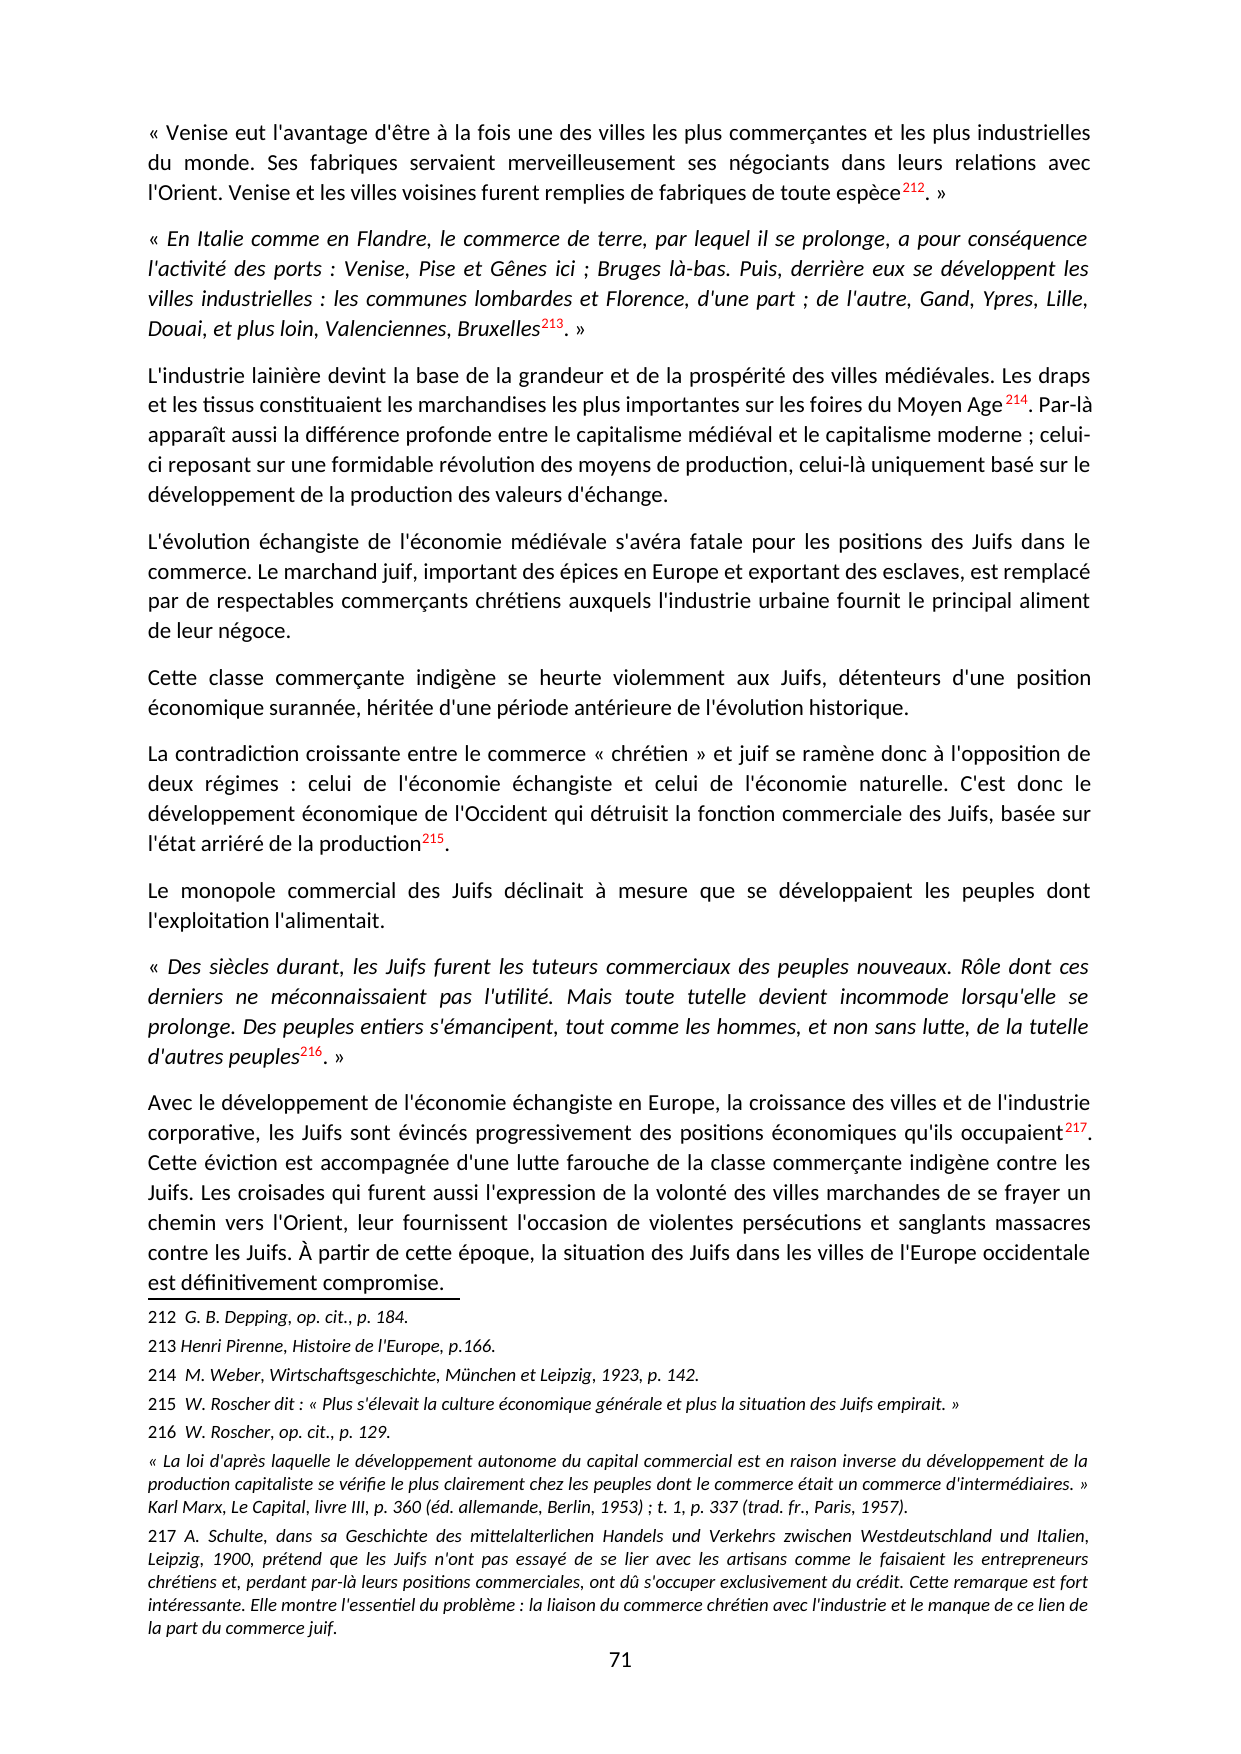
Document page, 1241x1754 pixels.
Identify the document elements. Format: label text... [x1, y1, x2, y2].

text Henri Pirenne, Histoire de l'Europe, p.166. [148, 1334, 1093, 1357]
text G. B. Depping, op. cit., p. 184. [148, 1305, 1093, 1328]
text L'évolution échangiste de l'économie médiévale s'avéra fatale pour les positions des Juifs dans le commerce. Le marchand juif, important des épices en Europe et exportant des esclaves, est remplacé par de respectables commerçants chrétiens auxquels l'industrie urbaine fournit le principal aliment de leur négoce. [148, 527, 1093, 644]
text Le monopole commercial des Juifs déclinait à mesure que se développaient les peuples dont l'exploitation l'alimentait. [148, 876, 1093, 934]
text A. Schulte, dans sa Geschichte des mittelalterlichen Handels und Verkehrs zwischen Westdeutschland und Italien, Leipzig, 1900, prétend que les Juifs n'ont pas essayé de se lier avec les artisans comme le faisaient les entrepreneurs chrétiens et, perdant par-là leurs positions commerciales, ont dû s'occuper exclusivement du crédit. Cette remarque est fort intéressante. Elle montre l'essentiel du problème : la liaison du commerce chrétien avec l'industrie et le manque de ce lien de la part du commerce juif. [148, 1524, 1093, 1639]
text « Des siècles durant, les Juifs furent les tuteurs commerciaux des peuples nouveaux. Rôle dont ces derniers ne méconnaissaient pas l'utilité. Mais toute tutelle devient incommode lorsqu'elle se prolonge. Des peuples entiers s'émancipent, tout comme les hommes, et non sans lutte, de la tutelle d'autres peuples. » [148, 952, 1093, 1070]
text L'industrie lainière devint la base de la grandeur et de la prospérité des villes médiévales. Les draps et les tissus constituaient les marchandises les plus importantes sur les foires du Moyen Age. Par-là apparaît aussi la différence profonde entre le capitalisme médiéval et le capitalisme moderne ; celui-ci reposant sur une formidable révolution des moyens de production, celui-là uniquement basé sur le développement de la production des valeurs d'échange. [148, 361, 1093, 508]
text M. Weber, Wirtschaftsgeschichte, München et Leipzig, 1923, p. 142. [148, 1363, 1093, 1386]
text W. Roscher, op. cit., p. 129. [148, 1421, 1093, 1443]
text « La loi d'après laquelle le développement autonome du capital commercial est en raison inverse du développement de la production capitaliste se vérifie le plus clairement chez les peuples dont le commerce était un commerce d'intermédiaires. » Karl Marx, Le Capital, livre III, p. 360 (éd. allemande, Berlin, 1953) ; t. 1, p. 337 (trad. fr., Paris, 1957). [148, 1449, 1093, 1518]
text Cette classe commerçante indigène se heurte violemment aux Juifs, détenteurs d'une position économique surannée, héritée d'une période antérieure de l'évolution historique. [148, 663, 1093, 721]
text « Venise eut l'avantage d'être à la fois une des villes les plus commerçantes et les plus industrielles du monde. Ses fabriques servaient merveilleusement ses négociants dans leurs relations avec l'Orient. Venise et les villes voisines furent remplies de fabriques de toute espèce. » [148, 118, 1093, 206]
text W. Roscher dit : « Plus s'élevait la culture économique générale et plus la situation des Juifs empirait. » [148, 1392, 1093, 1415]
text « En Italie comme en Flandre, le commerce de terre, par lequel il se prolonge, a pour conséquence l'activité des ports : Venise, Pise et Gênes ici ; Bruges là-bas. Puis, derrière eux se développent les villes industrielles : les communes lombardes et Florence, d'une part ; de l'autre, Gand, Ypres, Lille, Douai, et plus loin, Valenciennes, Bruxelles. » [148, 224, 1093, 342]
text La contradiction croissante entre le commerce « chrétien » et juif se ramène donc à l'opposition de deux régimes : celui de l'économie échangiste et celui de l'économie naturelle. C'est donc le développement économique de l'Occident qui détruisit la fonction commerciale des Juifs, basée sur l'état arriéré de la production. [148, 739, 1093, 857]
text Avec le développement de l'économie échangiste en Europe, la croissance des villes et de l'industrie corporative, les Juifs sont évincés progressivement des positions économiques qu'ils occupaient. Cette éviction est accompagnée d'une lutte farouche de la classe commerçante indigène contre les Juifs. Les croisades qui furent aussi l'expression de la volonté des villes marchandes de se frayer un chemin vers l'Orient, leur fournissent l'occasion de violentes persécutions et sanglants massacres contre les Juifs. À partir de cette époque, la situation des Juifs dans les villes de l'Europe occidentale est définitivement compromise. [148, 1088, 1093, 1296]
